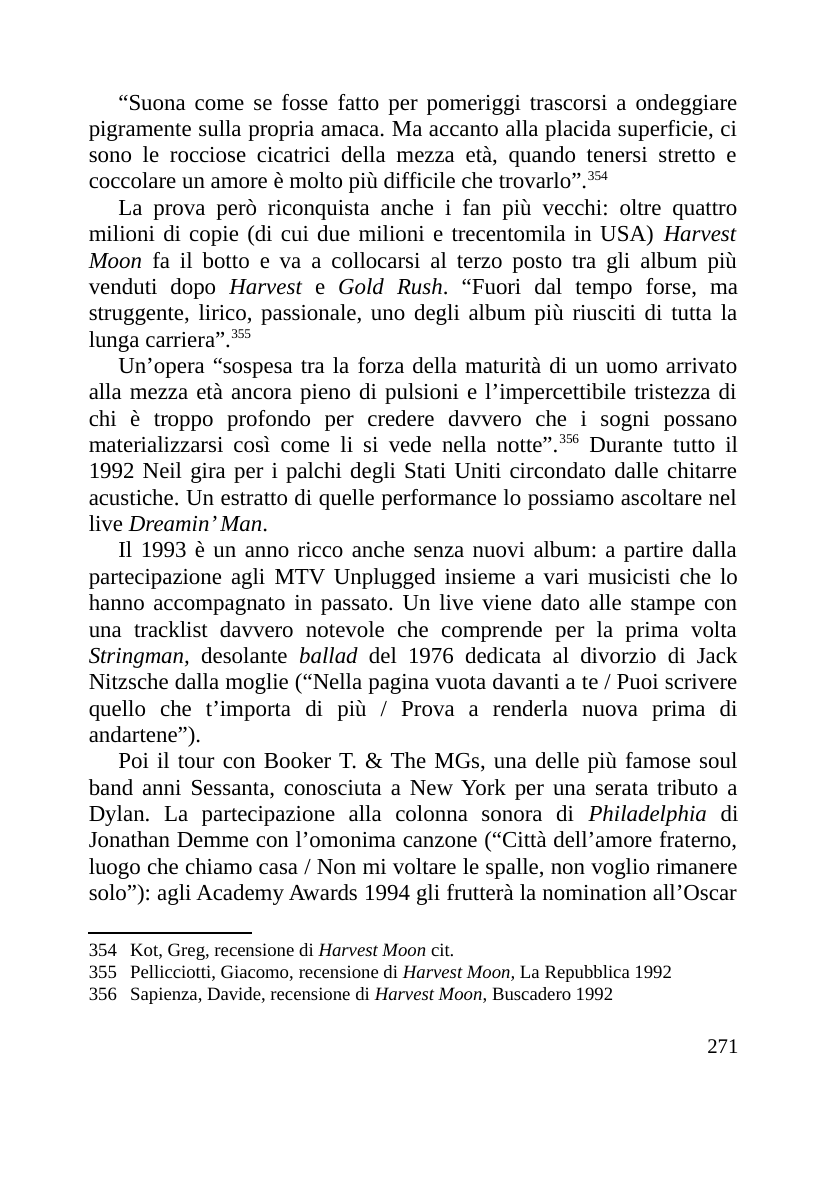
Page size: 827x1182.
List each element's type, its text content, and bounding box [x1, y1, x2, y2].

text Un’opera “sospesa tra la forza della maturità di un uomo arrivato alla mezza età ancora pieno di pulsioni e l’impercettibile tristezza di chi è troppo profondo per credere davvero che i sogni possano materializzarsi così come li si vede nella notte”. Durante tutto il 1992 Neil gira per i palchi degli Stati Uniti circondato dalle chitarre acustiche. Un estratto di quelle performance lo possiamo ascoltare nel live Dreamin’ Man. [88, 352, 738, 537]
text Sapienza, Davide, recensione di Harvest Moon, Buscadero 1992 [88, 982, 738, 1004]
text “Suona come se fosse fatto per pomeriggi trascorsi a ondeggiare pigramente sulla propria amaca. Ma accanto alla placida superficie, ci sono le rocciose cicatrici della mezza età, quando tenersi stretto e coccolare un amore è molto più difficile che trovarlo”. [88, 88, 738, 194]
text Pellicciotti, Giacomo, recensione di Harvest Moon, La Repubblica 1992 [88, 961, 738, 982]
text Poi il tour con Booker T. & The MGs, una delle più famose soul band anni Sessanta, conosciuta a New York per una serata tributo a Dylan. La partecipazione alla colonna sonora di Philadelphia di Jonathan Demme con l’omonima canzone (“Città dell’amore fraterno, luogo che chiamo casa / Non mi voltare le spalle, non voglio rimanere solo”): agli Academy Awards 1994 gli frutterà la nomination all’Oscar [88, 747, 738, 906]
text Kot, Greg, recensione di Harvest Moon cit. [88, 939, 738, 961]
text La prova però riconquista anche i fan più vecchi: oltre quattro milioni di copie (di cui due milioni e trecentomila in USA) Harvest Moon fa il botto e va a collocarsi al terzo posto tra gli album più venduti dopo Harvest e Gold Rush. “Fuori dal tempo forse, ma struggente, lirico, passionale, uno degli album più riusciti di tutta la lunga carriera”. [88, 194, 738, 352]
text Il 1993 è un anno ricco anche senza nuovi album: a partire dalla partecipazione agli MTV Unplugged insieme a vari musicisti che lo hanno accompagnato in passato. Un live viene dato alle stampe con una tracklist davvero notevole che comprende per la prima volta Stringman, desolante ballad del 1976 dedicata al divorzio di Jack Nitzsche dalla moglie (“Nella pagina vuota davanti a te / Puoi scrivere quello che t’importa di più / Prova a renderla nuova prima di andartene”). [88, 537, 738, 747]
